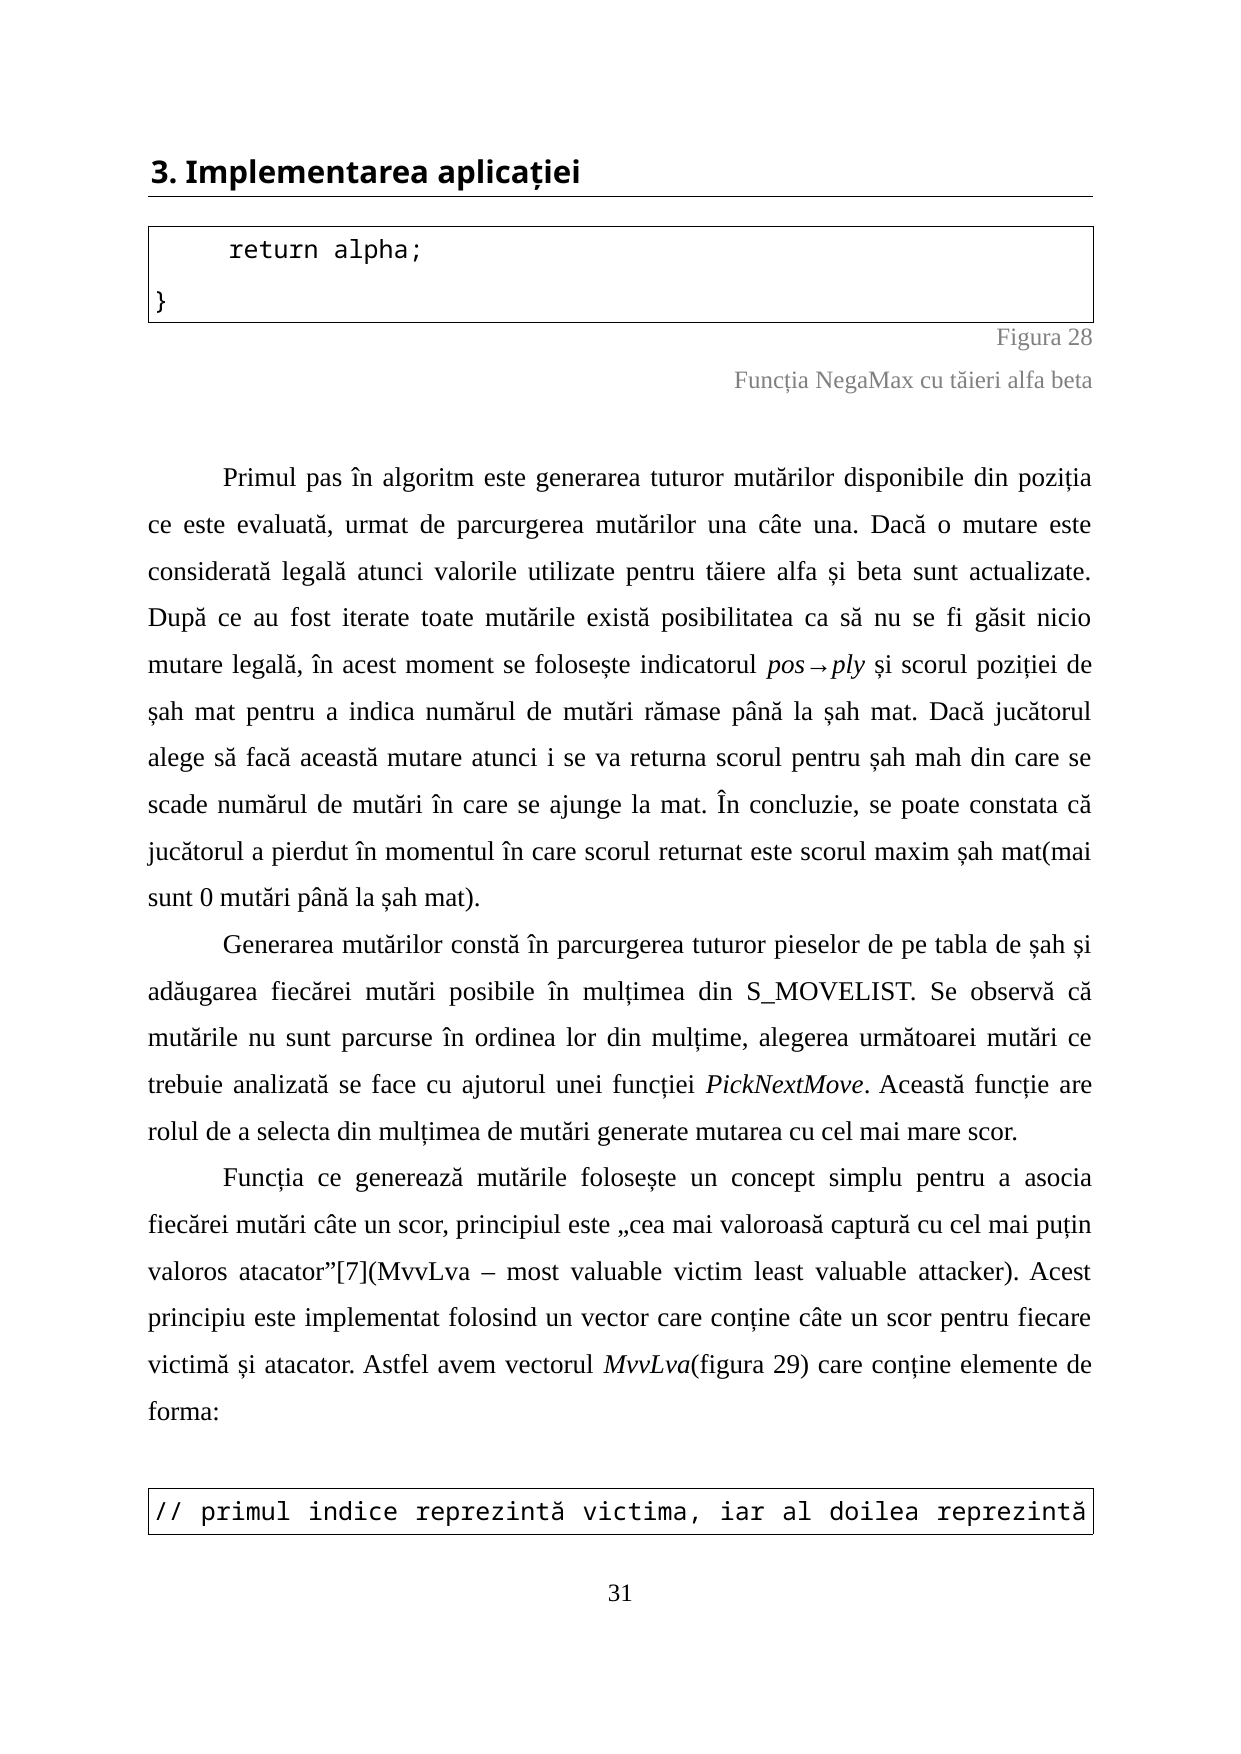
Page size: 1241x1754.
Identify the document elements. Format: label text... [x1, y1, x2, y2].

text Funcția ce generează mutările folosește un concept simplu pentru a asocia fiecărei mutări câte un scor, principiul este „cea mai valoroasă captură cu cel mai puțin valoros atacator”[7](MvvLva – most valuable victim least valuable attacker). Acest principiu este implementat folosind un vector care conține câte un scor pentru fiecare victimă și atacator. Astfel avem vectorul MvvLva(figura 29) care conține elemente de forma: [148, 1161, 1093, 1426]
text Generarea mutărilor constă în parcurgerea tuturor pieselor de pe tabla de șah și adăugarea fiecărei mutări posibile în mulțimea din S_MOVELIST. Se observă că mutările nu sunt parcurse în ordinea lor din mulțime, alegerea următoarei mutări ce trebuie analizată se face cu ajutorul unei funcției PickNextMove. Această funcție are rolul de a selecta din mulțimea de mutări generate mutarea cu cel mai mare scor. [148, 928, 1093, 1146]
text Primul pas în algoritm este generarea tuturor mutărilor disponibile din poziția ce este evaluată, urmat de parcurgerea mutărilor una câte una. Dacă o mutare este considerată legală atunci valorile utilizate pentru tăiere alfa și beta sunt actualizate. După ce au fost iterate toate mutările există posibilitatea ca să nu se fi găsit nicio mutare legală, în acest moment se folosește indicatorul pos→ply și scorul poziției de șah mat pentru a indica numărul de mutări rămase până la șah mat. Dacă jucătorul alege să facă această mutare atunci i se va returna scorul pentru șah mah din care se scade numărul de mutări în care se ajunge la mat. În concluzie, se poate constata că jucătorul a pierdut în momentul în care scorul returnat este scorul maxim șah mat(mai sunt 0 mutări până la șah mat). [148, 459, 1093, 912]
text Funcția NegaMax cu tăieri alfa beta [148, 366, 1093, 394]
table_header // primul indice reprezintă victima, iar al doilea reprezintă [149, 1489, 1093, 1534]
table_header return alpha; } [149, 227, 1093, 322]
text Figura 28 [148, 323, 1093, 351]
